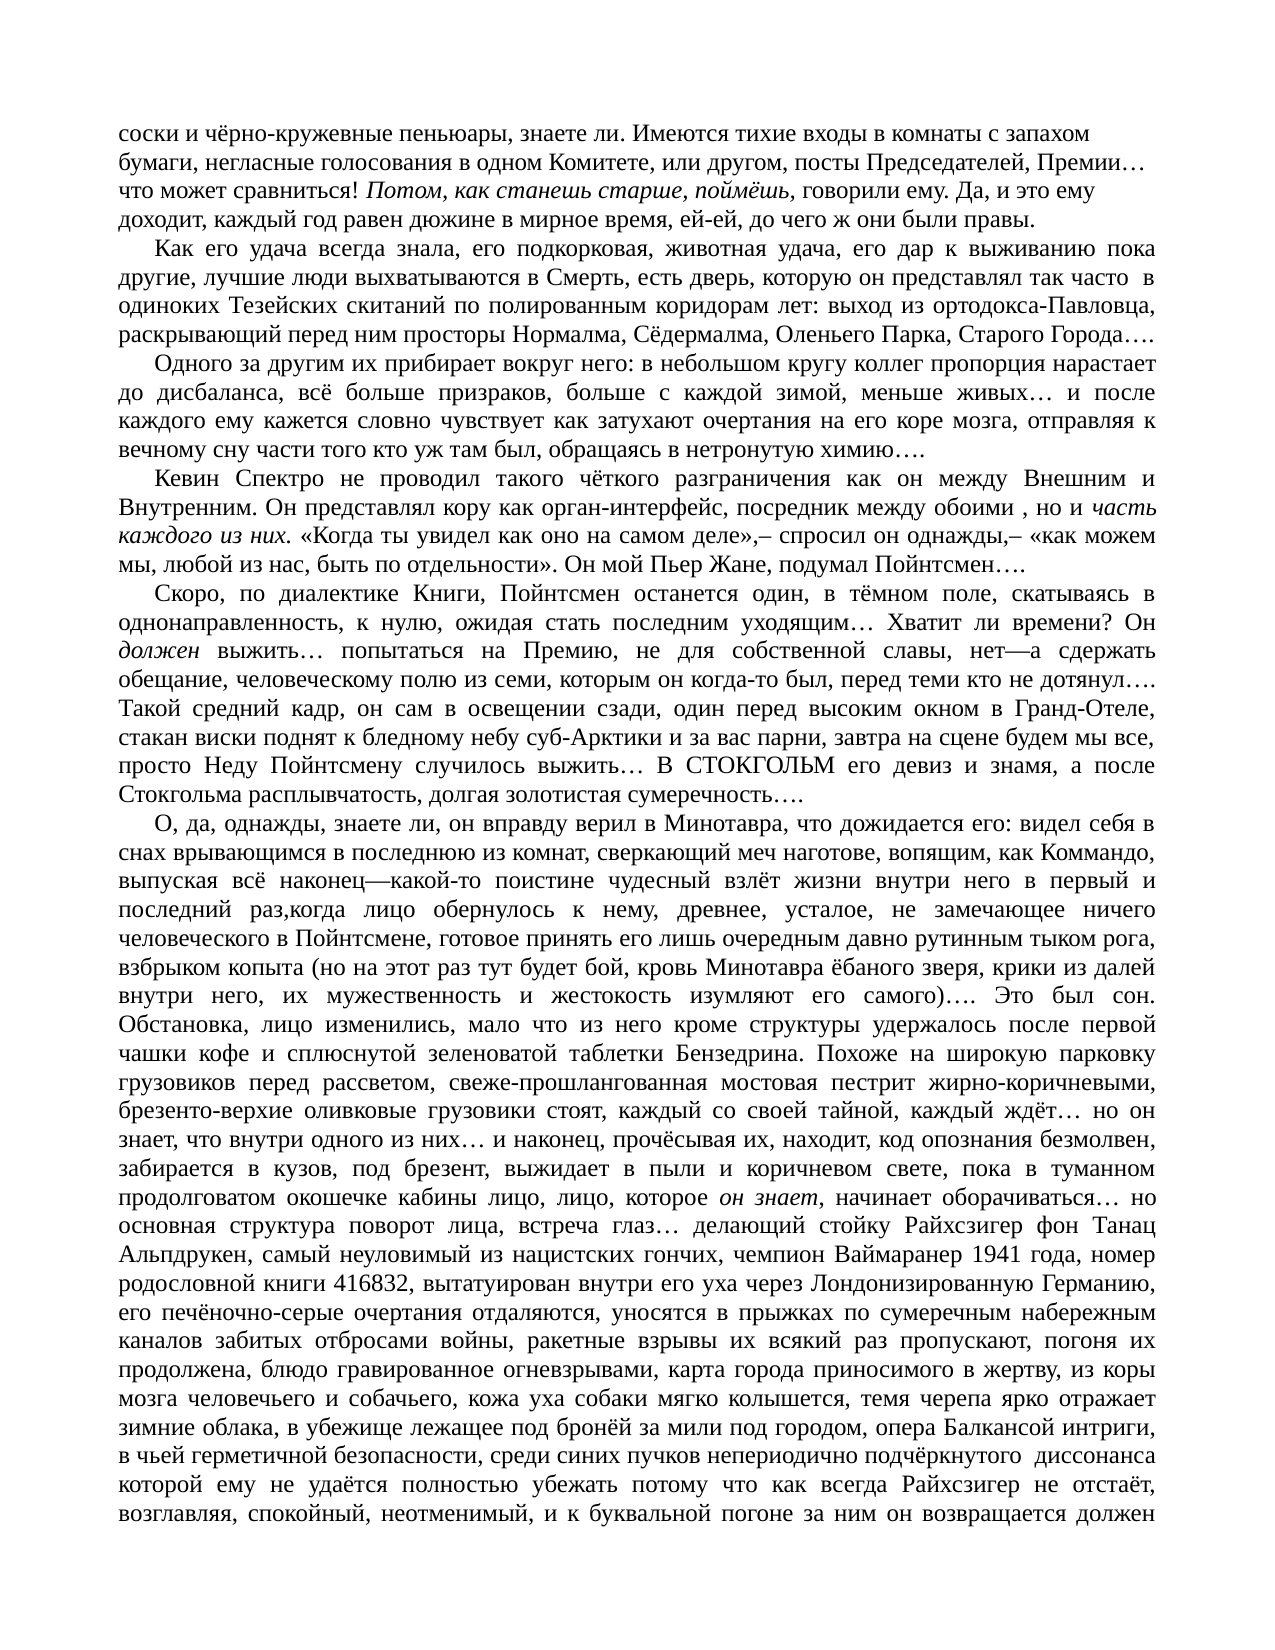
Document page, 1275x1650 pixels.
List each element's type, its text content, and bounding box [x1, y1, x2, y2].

text Скоро, по диалектике Книги, Пойнтсмен останется один, в тёмном поле, скатываясь в однонаправленность, к нулю, ожидая стать последним уходящим… Хватит ли времени? Он должен выжить… попытаться на Премию, не для собственной славы, нет—а сдержать обещание, человеческому полю из семи, которым он когда-то был, перед теми кто не дотянул…. Такой средний кадр, он сам в освещении сзади, один перед высоким окном в Гранд-Отеле, стакан виски поднят к бледному небу суб-Арктики и за вас парни, завтра на сцене будем мы все, просто Неду Пойнтсмену случилось выжить… В СТОКГОЛЬМ его девиз и знамя, а после Стокгольма расплывчатость, долгая золотистая сумеречность…. [118, 578, 1157, 808]
text соски и чёрно-кружевные пеньюары, знаете ли. Имеются тихие входы в комнаты с запахом бумаги, негласные голосования в одном Комитете, или другом, посты Председателей, Премии… что может сравниться! Потом, как станешь старше, поймёшь, говорили ему. Да, и это ему доходит, каждый год равен дюжине в мирное время, ей-ей, до чего ж они были правы. [118, 118, 1157, 233]
text Одного за другим их прибирает вокруг него: в небольшом кругу коллег пропорция нарастает до дисбаланса, всё больше призраков, больше с каждой зимой, меньше живых… и после каждого ему кажется словно чувствует как затухают очертания на его коре мозга, отправляя к вечному сну части того кто уж там был, обращаясь в нетронутую химию…. [118, 348, 1157, 463]
text О, да, однажды, знаете ли, он вправду верил в Минотавра, что дожидается его: видел себя в снах врывающимся в последнюю из комнат, сверкающий меч наготове, вопящим, как Коммандо, выпуская всё наконец—какой-то поистине чудесный взлёт жизни внутри него в первый и последний раз,когда лицо обернулось к нему, древнее, усталое, не замечающее ничего человеческого в Пойнтсмене, готовое принять его лишь очередным давно рутинным тыком рога, взбрыком копыта (но на этот раз тут будет бой, кровь Минотавра ёбаного зверя, крики из далей внутри него, их мужественность и жестокость изумляют его самого)…. Это был сон. Обстановка, лицо изменились, мало что из него кроме структуры удержалось после первой чашки кофе и сплюснутой зеленоватой таблетки Бензедрина. Похоже на широкую парковку грузовиков перед рассветом, свеже-прошлангованная мостовая пестрит жирно-коричневыми, брезенто-верхие оливковые грузовики стоят, каждый со своей тайной, каждый ждёт… но он знает, что внутри одного из них… и наконец, прочёсывая их, находит, код опознания безмолвен, забирается в кузов, под брезент, выжидает в пыли и коричневом свете, пока в туманном продолговатом окошечке кабины лицо, лицо, которое он знает, начинает оборачиваться… но основная структура поворот лица, встреча глаз… делающий стойку Райхсзигер фон Танац Альпдрукен, самый неуловимый из нацистских гончих, чемпион Ваймаранер 1941 года, номер родословной книги 416832, вытатуирован внутри его уха через Лондонизированную Германию, его печёночно-серые очертания отдаляются, уносятся в прыжках по сумеречным набережным каналов забитых отбросами войны, ракетные взрывы их всякий раз пропускают, погоня их продолжена, блюдо гравированное огневзрывами, карта города приносимого в жертву, из коры мозга человечьего и собачьего, кожа уха собаки мягко колышется, темя черепа ярко отражает зимние облака, в убежище лежащее под бронёй за мили под городом, опера Балкансой интриги, в чьей герметичной безопасности, среди синих пучков непериодично подчёркнутого диссонанса которой ему не удаётся полностью убежать потому что как всегда Райхсзигер не отстаёт, возглавляя, спокойный, неотменимый, и к буквальной погоне за ним он возвращается должен [118, 808, 1157, 1527]
text Кевин Спектро не проводил такого чёткого разграничения как он между Внешним и Внутренним. Он представлял кору как орган-интерфейс, посредник между обоими , но и часть каждого из них. «Когда ты увидел как оно на самом деле»,– спросил он однажды,– «как можем мы, любой из нас, быть по отдельности». Он мой Пьер Жане, подумал Пойнтсмен…. [118, 463, 1157, 578]
text Как его удача всегда знала, его подкорковая, животная удача, его дар к выживанию пока другие, лучшие люди выхватываются в Смерть, есть дверь, которую он представлял так часто в одиноких Тезейских скитаний по полированным коридорам лет: выход из ортодокса-Павловца, раскрывающий перед ним просторы Нормалма, Сёдермалма, Оленьего Парка, Старого Города…. [118, 233, 1157, 348]
